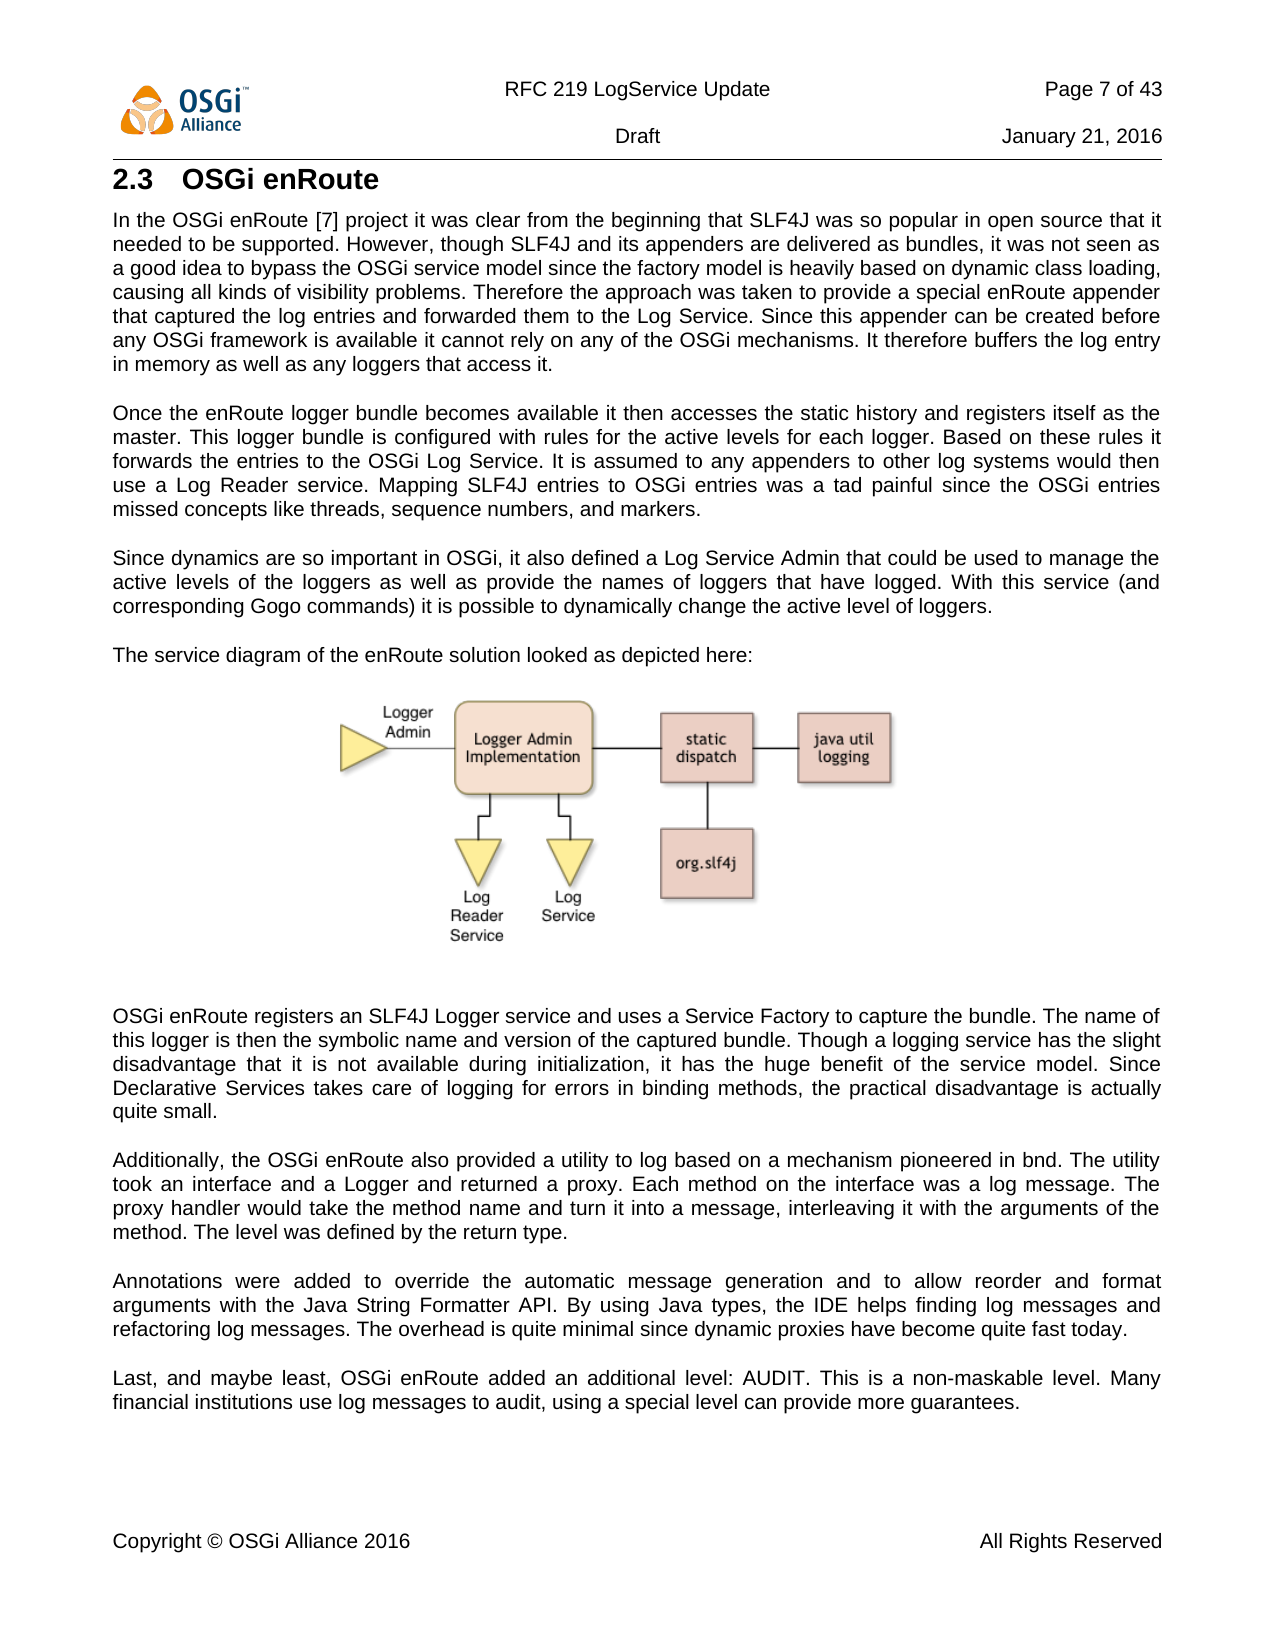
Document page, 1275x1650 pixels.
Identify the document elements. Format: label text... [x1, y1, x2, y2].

picture [113, 78, 257, 142]
text In the OSGi enRoute [7]. project it was clear from the beginning that SLF4J was so popular in open source that it needed to be supported. However, though SLF4J and its appenders are delivered as bundles, it was not seen as a good idea to bypass the OSGi service model since the factory model is heavily based on dynamic class loading, causing all kinds of visibility problems. Therefore the approach was taken to provide a special enRoute appender that captured the log entries and forwarded them to the Log Service. Since this appender can be created before any OSGi framework is available it cannot rely on any of the OSGi mechanisms. It therefore buffers the log entry in memory as well as any loggers that access it. [112, 208, 1162, 376]
text Last, and maybe least, OSGi enRoute added an additional level: AUDIT. This is a non-maskable level. Many financial institutions use log messages to audit, using a special level can provide more guarantees. [112, 1366, 1162, 1414]
picture [225, 678, 1050, 955]
text Additionally, the OSGi enRoute also provided a utility to log based on a mechanism pioneered in bnd. The utility took an interface and a Logger and returned a proxy. Each method on the interface was a log message. The proxy handler would take the method name and turn it into a message, interleaving it with the arguments of the method. The level was defined by the return type. [112, 1148, 1162, 1244]
text Annotations were added to override the automatic message generation and to allow reorder and format arguments with the Java String Formatter API. By using Java types, the IDE helps finding log messages and refactoring log messages. The overhead is quite minimal since dynamic proxies have become quite fast today. [112, 1269, 1162, 1341]
text Since dynamics are so important in OSGi, it also defined a Log Service Admin that could be used to manage the active levels of the loggers as well as provide the names of loggers that have logged. With this service (and corresponding Gogo commands) it is possible to dynamically change the active level of loggers. [112, 546, 1162, 617]
text OSGi enRoute registers an SLF4J Logger service and uses a Service Factory to capture the bundle. The name of this logger is then the symbolic name and version of the captured bundle. Though a logging service has the slight disadvantage that it is not available during initialization, it has the huge benefit of the service model. Since Declarative Services takes care of logging for errors in binding methods, the practical disadvantage is actually quite small. [112, 1003, 1162, 1123]
text Once the enRoute logger bundle becomes available it then accesses the static history and registers itself as the master. This logger bundle is configured with rules for the active levels for each logger. Based on these rules it forwards the entries to the OSGi Log Service. It is assumed to any appenders to other log systems would then use a Log Reader service. Mapping SLF4J entries to OSGi entries was a tad painful since the OSGi entries missed concepts like threads, sequence numbers, and markers. [112, 401, 1162, 521]
subtitle OSGi enRoute [112, 160, 1162, 196]
text The service diagram of the enRoute solution looked as depicted here: [112, 642, 1162, 666]
